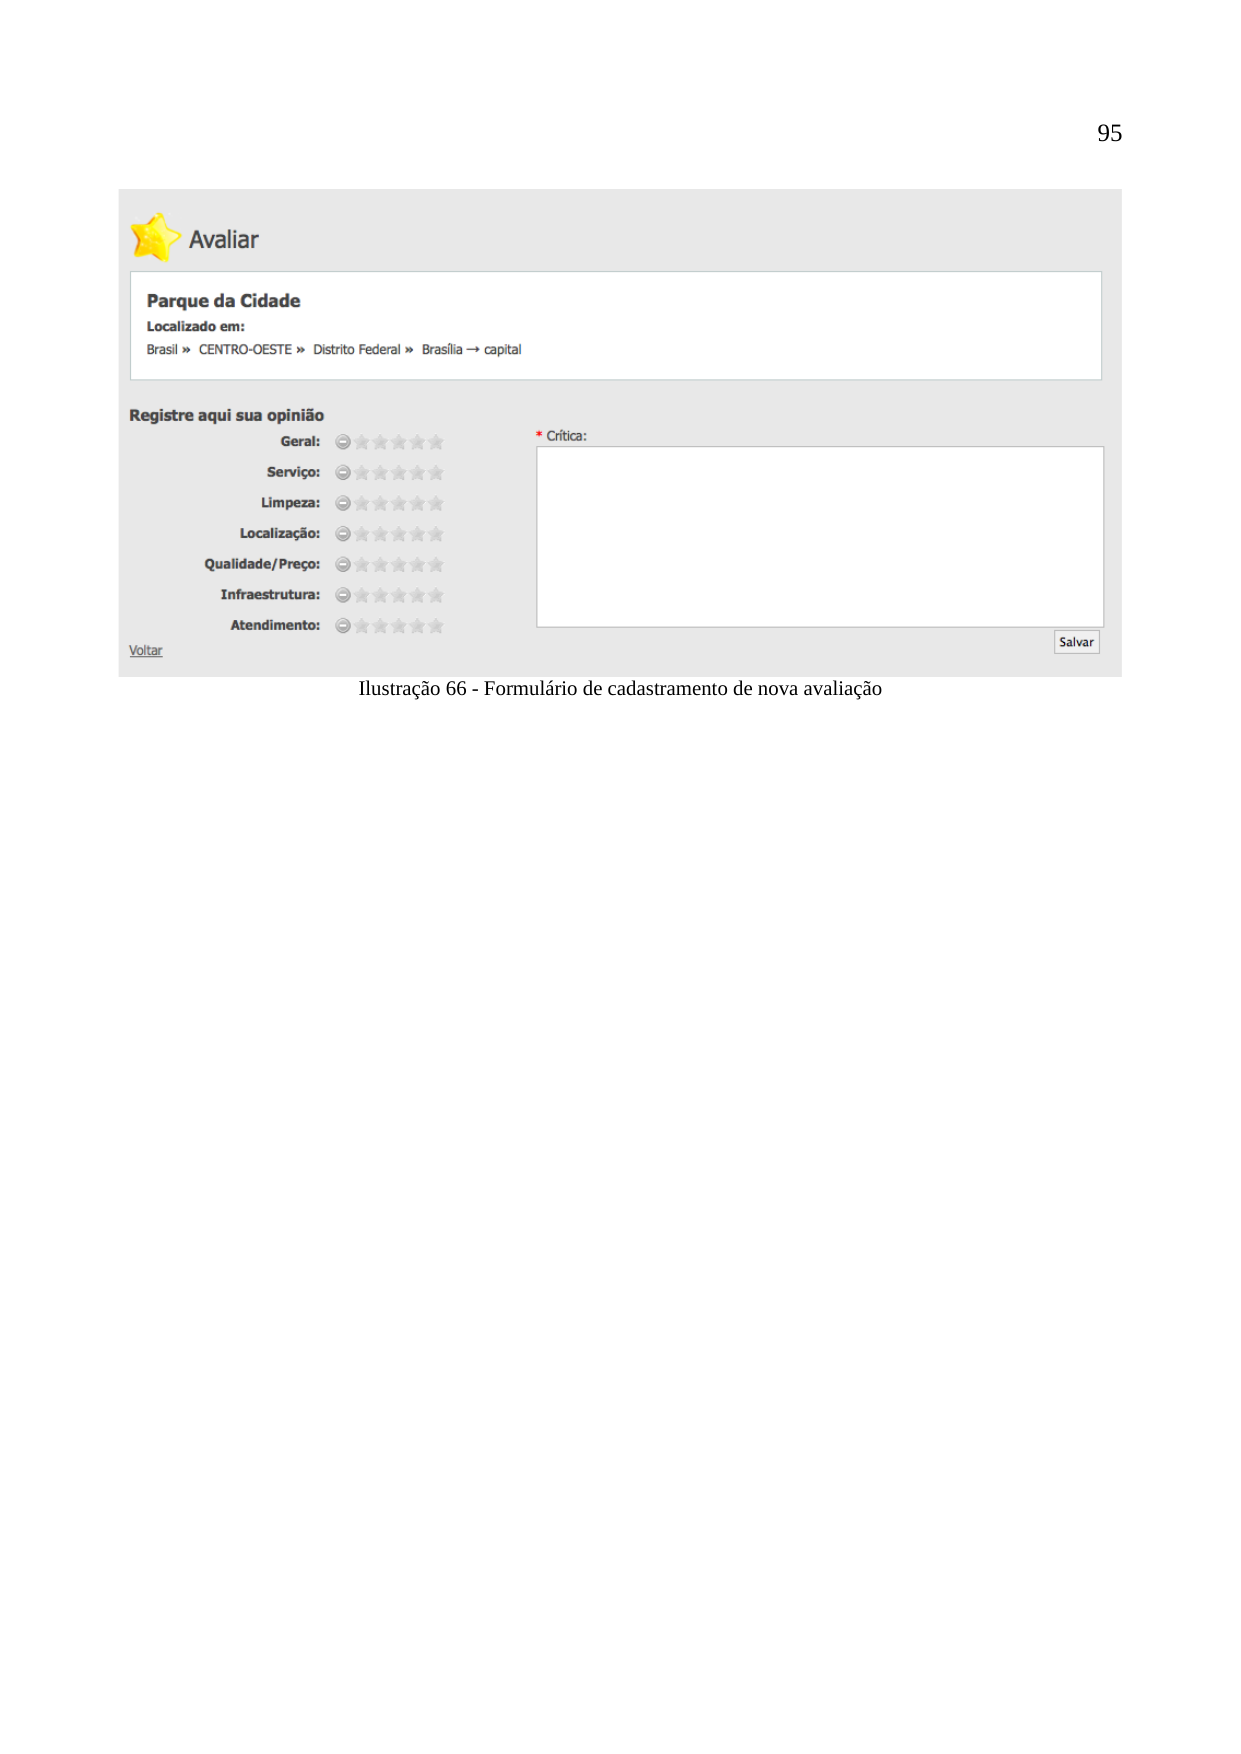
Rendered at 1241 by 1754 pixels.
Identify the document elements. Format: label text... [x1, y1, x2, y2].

text Ilustração 66 - Formulário de cadastramento de nova avaliação [118, 677, 1122, 700]
picture [118, 189, 1123, 677]
